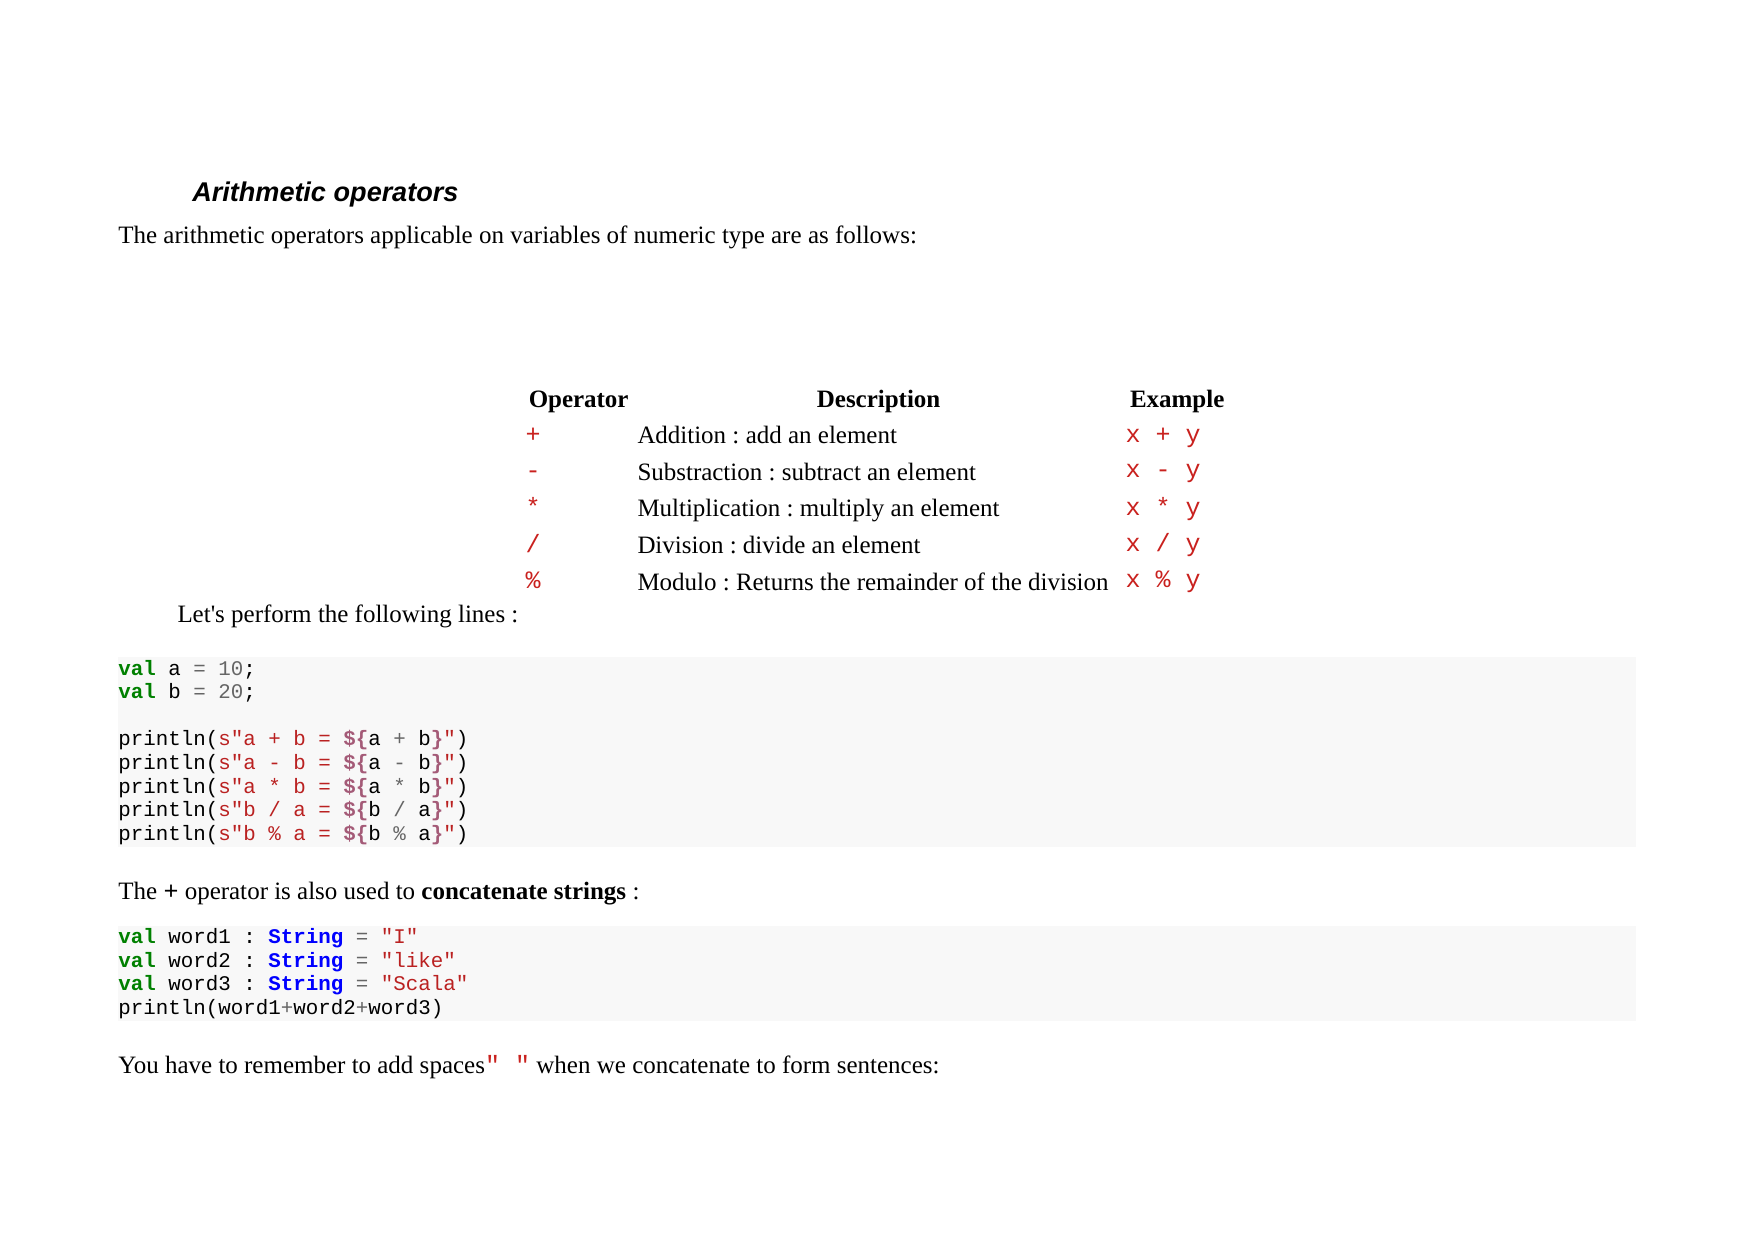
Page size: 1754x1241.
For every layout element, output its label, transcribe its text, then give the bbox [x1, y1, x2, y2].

table_cell x % y [1123, 563, 1231, 599]
text val word1 : String = "I" [118, 926, 1636, 950]
table_cell Addition : add an element [634, 416, 1122, 453]
text val word2 : String = "like" [118, 950, 1636, 973]
text Let's perform the following lines : [177, 599, 1577, 628]
table_cell Modulo : Returns the remainder of the division [634, 563, 1122, 599]
table_cell Substraction : subtract an element [634, 453, 1122, 489]
subtitle Arithmetic operators [118, 176, 1636, 208]
text val word3 : String = "Scala" [118, 973, 1636, 997]
text val b = 20; [118, 681, 1636, 705]
table_cell x / y [1123, 526, 1231, 563]
text println(s"a * b = ${a * b}") [118, 776, 1636, 799]
table_cell x - y [1123, 453, 1231, 489]
table_cell x + y [1123, 416, 1231, 453]
text println(s"b % a = ${b % a}") [118, 823, 1636, 847]
table_header Operator [523, 381, 634, 416]
table_cell % [523, 563, 634, 599]
text val a = 10; [118, 657, 1636, 681]
text The + operator is also used to concatenate strings : [118, 876, 1636, 907]
table_cell - [523, 453, 634, 489]
table_cell + [523, 416, 634, 453]
text println(s"b / a = ${b / a}") [118, 799, 1636, 823]
table_cell Division : divide an element [634, 526, 1122, 563]
table_cell Multiplication : multiply an element [634, 489, 1122, 526]
text println(s"a - b = ${a - b}") [118, 752, 1636, 776]
text The arithmetic operators applicable on variables of numeric type are as follows: [118, 220, 1636, 249]
table_cell x * y [1123, 489, 1231, 526]
text println(word1+word2+word3) [118, 997, 1636, 1021]
text You have to remember to add spaces" " when we concatenate to form sentences: [118, 1050, 1636, 1081]
table_header Example [1123, 381, 1231, 416]
table_cell * [523, 489, 634, 526]
table_header Description [634, 381, 1122, 416]
text println(s"a + b = ${a + b}") [118, 728, 1636, 752]
table_cell / [523, 526, 634, 563]
